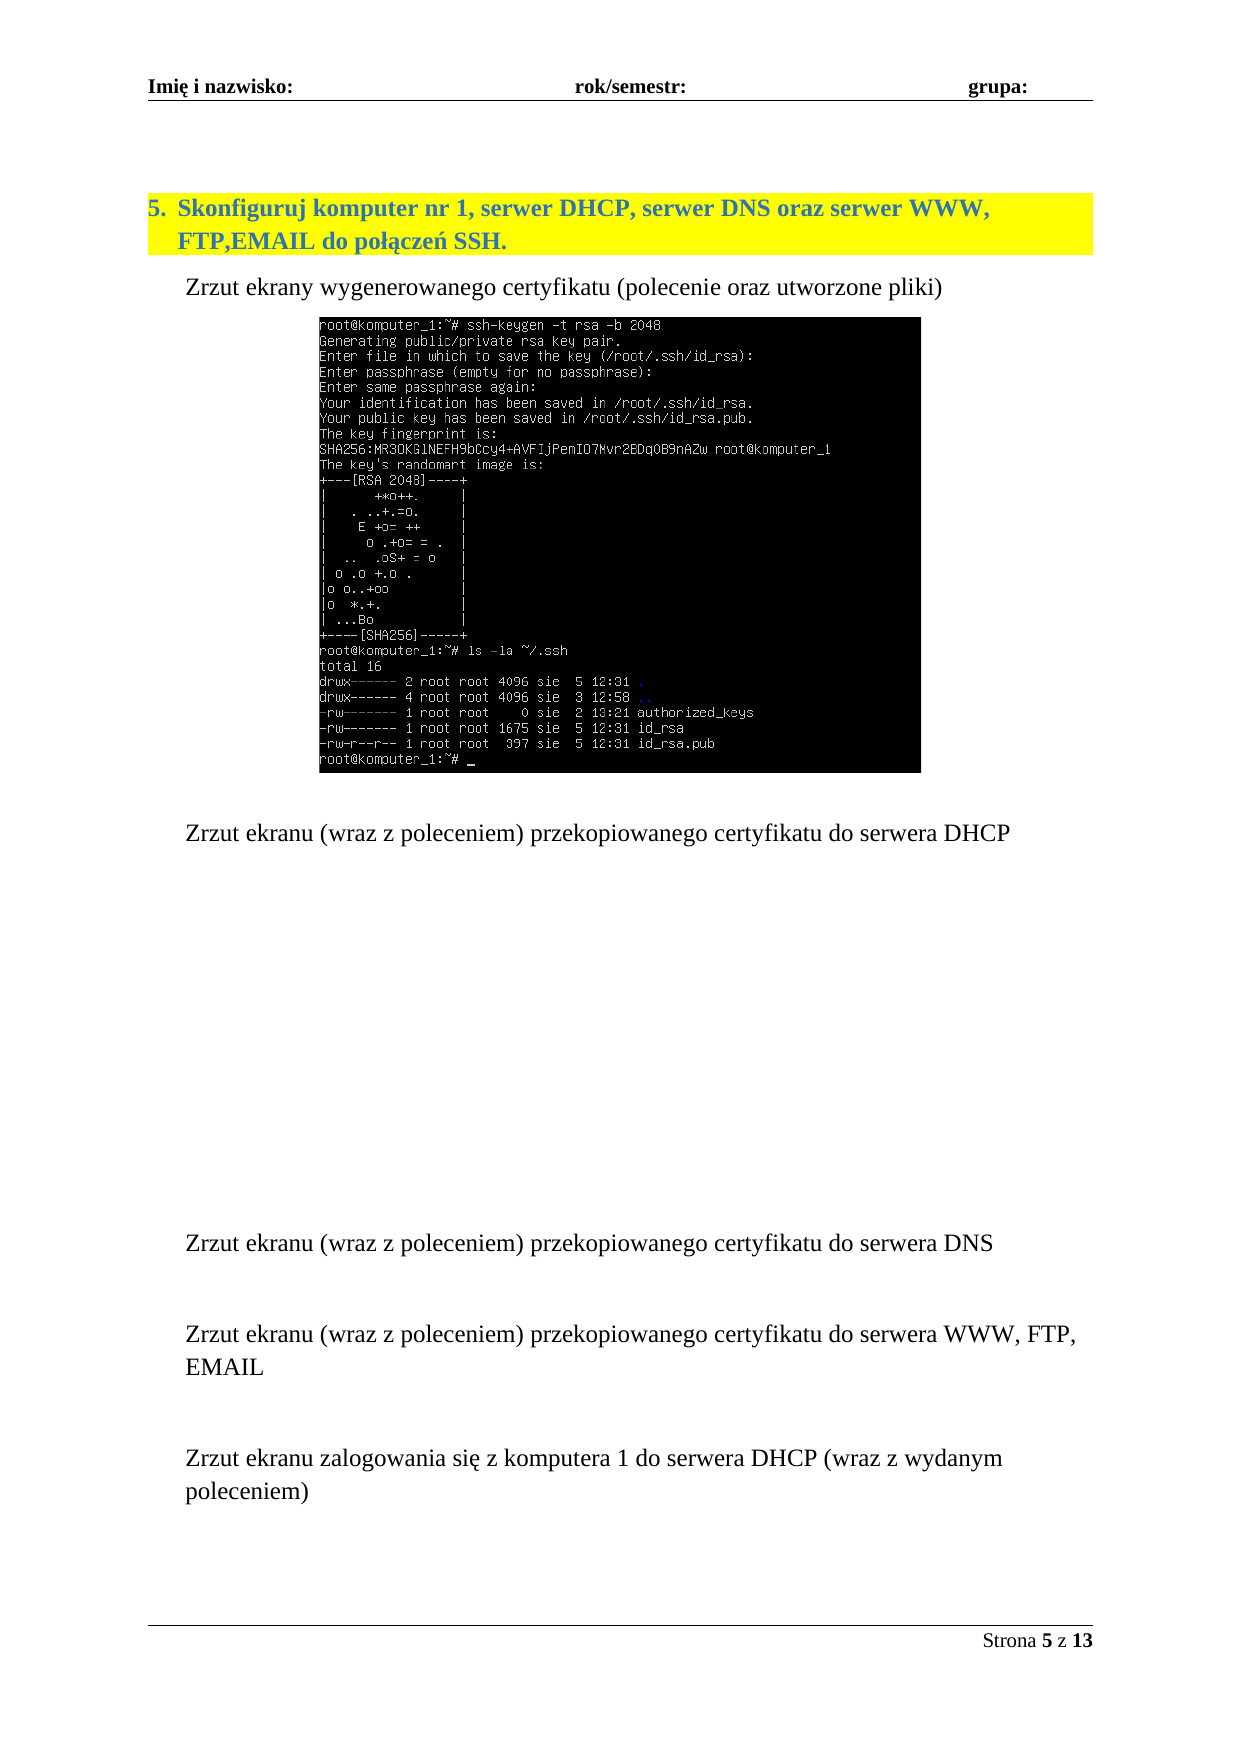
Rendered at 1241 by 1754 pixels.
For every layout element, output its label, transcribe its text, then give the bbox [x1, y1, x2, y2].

text Zrzut ekranu (wraz z poleceniem) przekopiowanego certyfikatu do serwera WWW, FTP, EMAIL [185, 1319, 1093, 1380]
text Zrzut ekrany wygenerowanego certyfikatu (polecenie oraz utworzone pliki) [185, 272, 1093, 300]
text Zrzut ekranu (wraz z poleceniem) przekopiowanego certyfikatu do serwera DNS [185, 1228, 1093, 1256]
picture [319, 317, 922, 773]
list Skonfiguruj komputer nr 1, serwer DHCP, serwer DNS oraz serwer WWW, FTP,EMAIL do połączeń SSH. [148, 193, 1093, 255]
text Zrzut ekranu zalogowania się z komputera 1 do serwera DHCP (wraz z wydanym poleceniem) [185, 1443, 1093, 1504]
text Zrzut ekranu (wraz z poleceniem) przekopiowanego certyfikatu do serwera DHCP [185, 818, 1093, 847]
